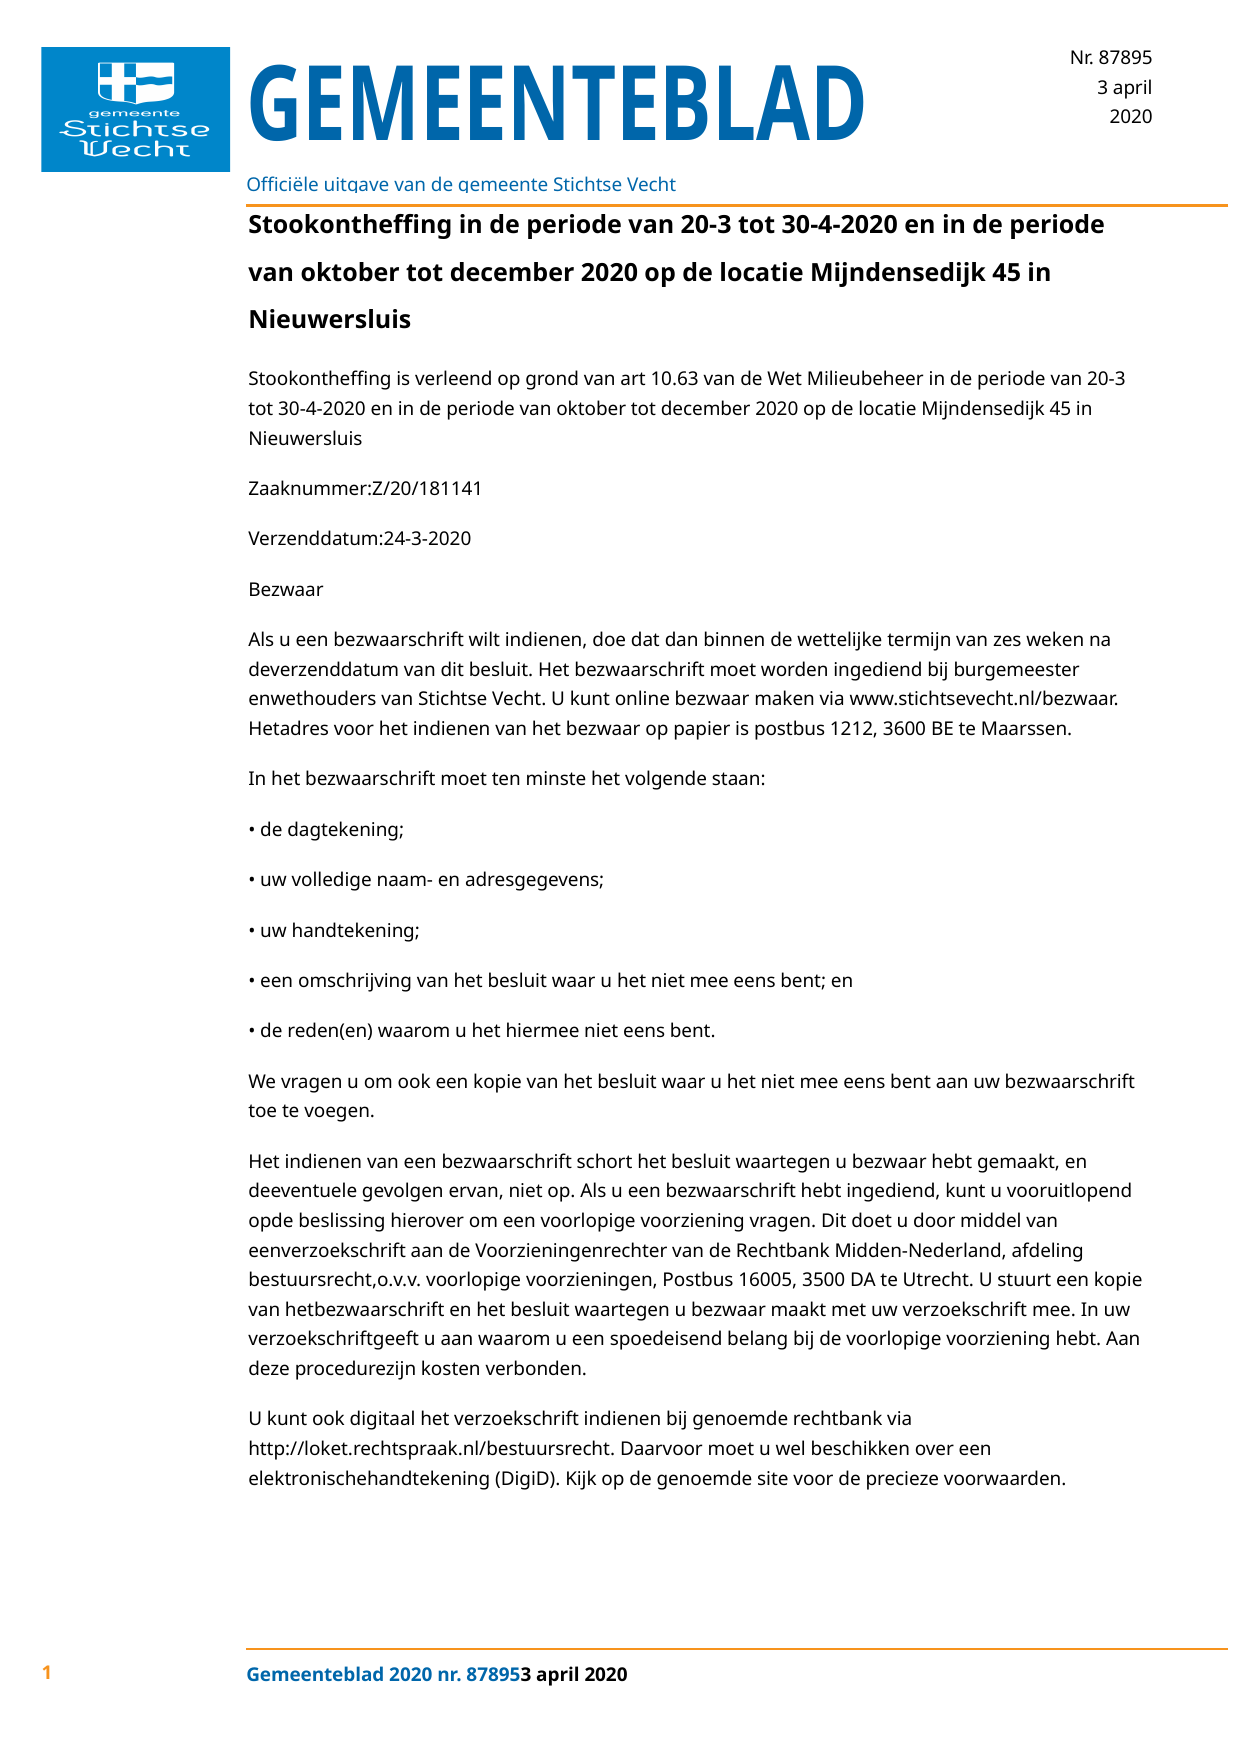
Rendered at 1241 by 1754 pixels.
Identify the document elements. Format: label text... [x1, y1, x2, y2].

text Stookontheffing is verleend op grond van art 10.63 van de Wet Milieubeheer in de periode van 20-3 tot 30-4-2020 en in de periode van oktober tot december 2020 op de locatie Mijndensedijk 45 in Nieuwersluis [248, 366, 1152, 450]
text • de reden(en) waarom u het hiermee niet eens bent. [248, 1018, 1152, 1043]
text Bezwaar [248, 576, 1152, 602]
text Het indienen van een bezwaarschrift schort het besluit waartegen u bezwaar hebt gemaakt, en deeventuele gevolgen ervan, niet op. Als u een bezwaarschrift hebt ingediend, kunt u vooruitlopend opde beslissing hierover om een voorlopige voorziening vragen. Dit doet u door middel van eenverzoekschrift aan de Voorzieningenrechter van de Rechtbank Midden-Nederland, afdeling bestuursrecht,o.v.v. voorlopige voorzieningen, Postbus 16005, 3500 DA te Utrecht. U stuurt een kopie van hetbezwaarschrift en het besluit waartegen u bezwaar maakt met uw verzoekschrift mee. In uw verzoekschriftgeeft u aan waarom u een spoedeisend belang bij de voorlopige voorziening hebt. Aan deze procedurezijn kosten verbonden. [248, 1148, 1152, 1381]
text In het bezwaarschrift moet ten minste het volgende staan: [248, 766, 1152, 791]
text • een omschrijving van het besluit waar u het niet mee eens bent; en [248, 967, 1152, 993]
text • de dagtekening; [248, 816, 1152, 842]
text Stookontheffing in de periode van 20-3 tot 30-4-2020 en in de periode van oktober tot december 2020 op de locatie Mijndensedijk 45 in Nieuwersluis [248, 207, 1152, 336]
text • uw volledige naam- en adresgegevens; [248, 866, 1152, 892]
text Zaaknummer:Z/20/181141 [248, 475, 1152, 501]
text • uw handtekening; [248, 917, 1152, 942]
picture [99, 63, 135, 101]
text Verzenddatum:24-3-2020 [248, 526, 1152, 551]
picture [137, 63, 174, 103]
text Als u een bezwaarschrift wilt indienen, doe dat dan binnen de wettelijke termijn van zes weken na deverzenddatum van dit besluit. Het bezwaarschrift moet worden ingediend bij burgemeester enwethouders van Stichtse Vecht. U kunt online bezwaar maken via www.stichtsevecht.nl/bezwaar. Hetadres voor het indienen van het bezwaar op papier is postbus 1212, 3600 BE te Maarssen. [248, 626, 1152, 741]
text U kunt ook digitaal het verzoekschrift indienen bij genoemde rechtbank via http://loket.rechtspraak.nl/bestuursrecht. Daarvoor moet u wel beschikken over een elektronischehandtekening (DigiD). Kijk op de genoemde site voor de precieze voorwaarden. [248, 1406, 1152, 1490]
text We vragen u om ook een kopie van het besluit waar u het niet mee eens bent aan uw bezwaarschrift toe te voegen. [248, 1068, 1152, 1123]
